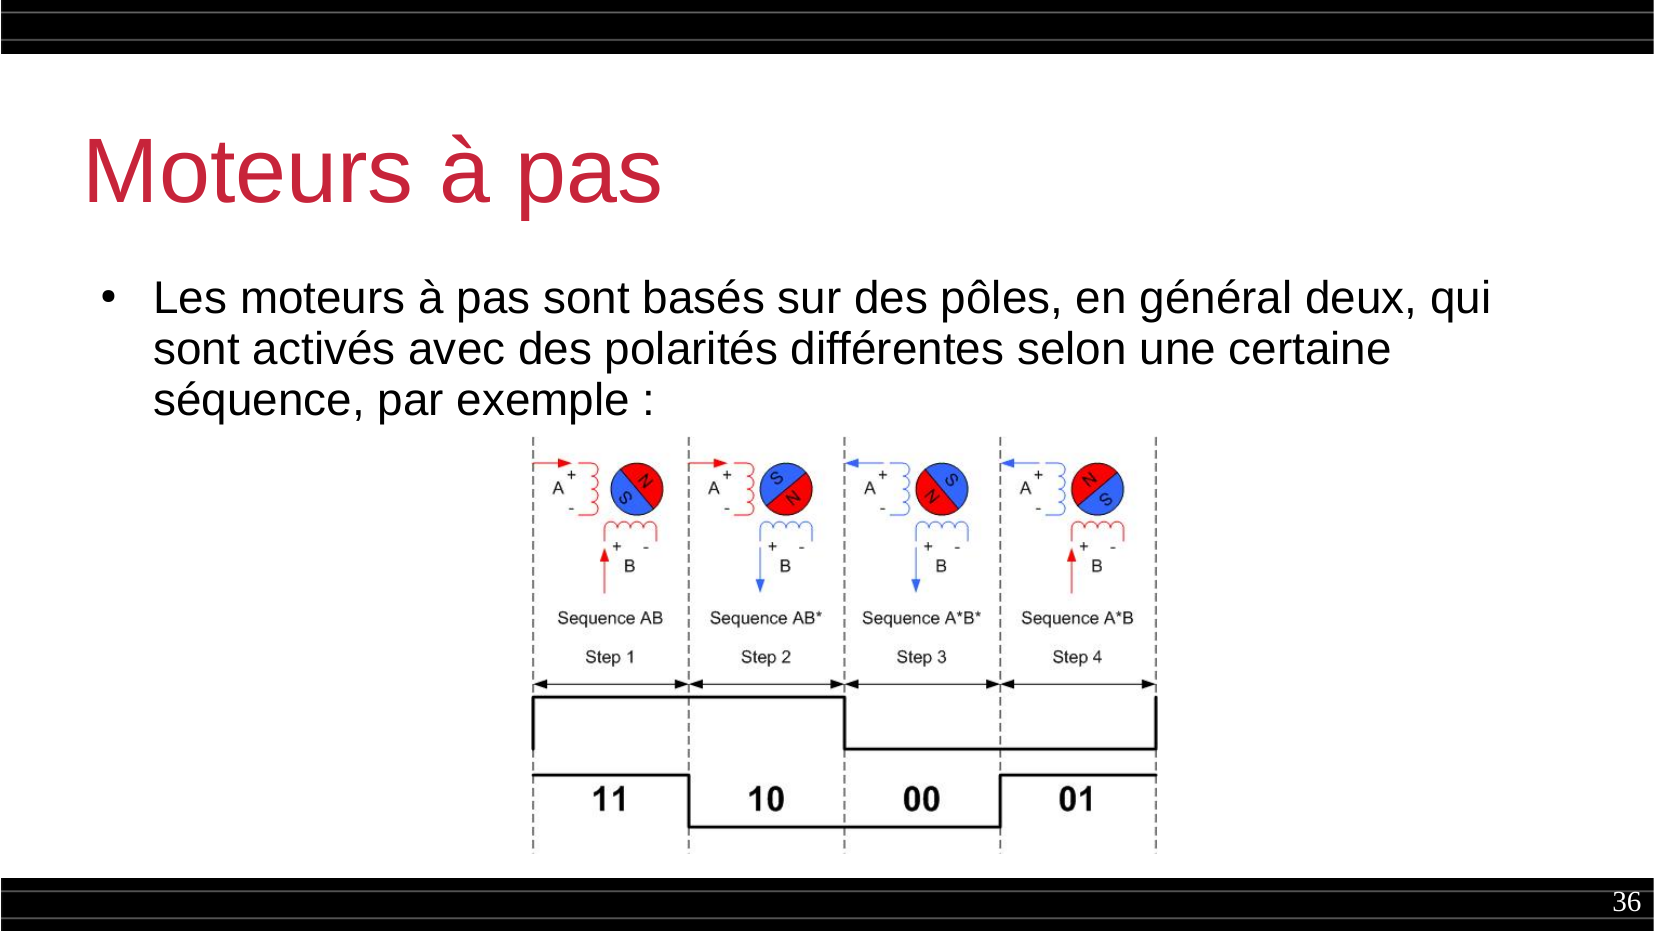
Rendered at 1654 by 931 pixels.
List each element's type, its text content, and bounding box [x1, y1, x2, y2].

picture [1, 878, 1654, 931]
picture [1, 0, 1654, 54]
list Les moteurs à pas sont basés sur des pôles, en général deux, qui sont activés avec des polarités différentes selon une certaine séquence, par exemple : [82, 271, 1571, 758]
picture [531, 436, 1158, 854]
title Moteurs à pas [82, 92, 1571, 249]
